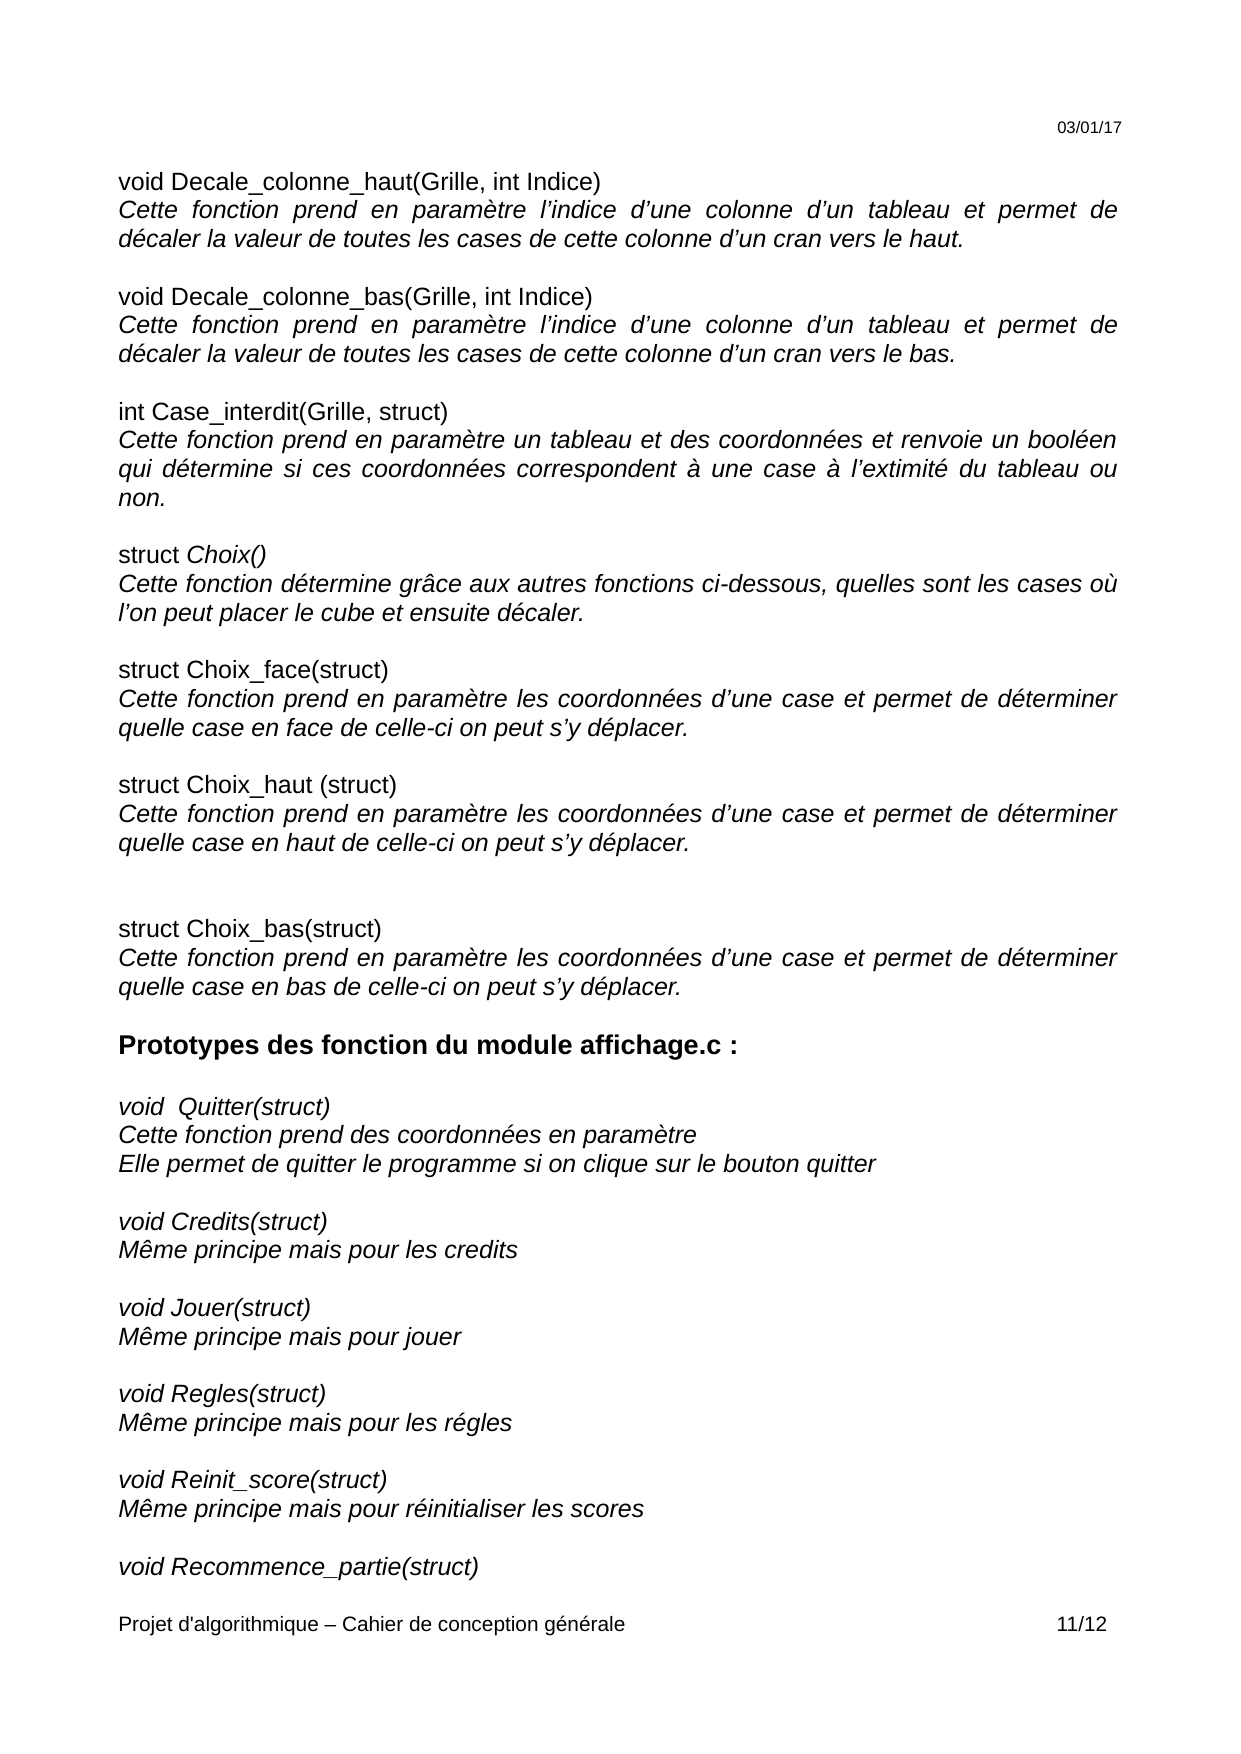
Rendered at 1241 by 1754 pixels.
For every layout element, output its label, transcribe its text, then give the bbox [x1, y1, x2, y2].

text Même principe mais pour réinitialiser les scores [118, 1494, 1122, 1523]
text void Quitter(struct) [118, 1092, 1122, 1121]
text void Decale_colonne_haut(Grille, int Indice) [118, 167, 1122, 196]
text void Regles(struct) [118, 1379, 1122, 1408]
text Cette fonction prend en paramètre les coordonnées d’une case et permet de déterminer quelle case en bas de celle-ci on peut s’y déplacer. [118, 943, 1122, 1001]
text struct Choix_haut (struct) [118, 771, 1122, 799]
text Cette fonction prend en paramètre l’indice d’une colonne d’un tableau et permet de décaler la valeur de toutes les cases de cette colonne d’un cran vers le bas. [118, 311, 1122, 368]
text Même principe mais pour les credits [118, 1236, 1122, 1264]
text void Decale_colonne_bas(Grille, int Indice) [118, 282, 1122, 311]
text Cette fonction prend en paramètre les coordonnées d’une case et permet de déterminer quelle case en haut de celle-ci on peut s’y déplacer. [118, 799, 1122, 857]
text Elle permet de quitter le programme si on clique sur le bouton quitter [118, 1149, 1122, 1178]
text struct Choix_bas(struct) [118, 914, 1122, 943]
text Même principe mais pour les régles [118, 1408, 1122, 1437]
text Cette fonction prend en paramètre un tableau et des coordonnées et renvoie un booléen qui détermine si ces coordonnées correspondent à une case à l’extimité du tableau ou non. [118, 426, 1122, 512]
text Même principe mais pour jouer [118, 1322, 1122, 1351]
text void Jouer(struct) [118, 1293, 1122, 1322]
text void Recommence_partie(struct) [118, 1552, 1122, 1581]
text Cette fonction prend en paramètre l’indice d’une colonne d’un tableau et permet de décaler la valeur de toutes les cases de cette colonne d’un cran vers le haut. [118, 196, 1122, 253]
text Cette fonction prend en paramètre les coordonnées d’une case et permet de déterminer quelle case en face de celle-ci on peut s’y déplacer. [118, 684, 1122, 742]
text void Credits(struct) [118, 1207, 1122, 1236]
text Cette fonction détermine grâce aux autres fonctions ci-dessous, quelles sont les cases où l’on peut placer le cube et ensuite décaler. [118, 569, 1122, 627]
text struct Choix() [118, 541, 1122, 569]
text int Case_interdit(Grille, struct) [118, 397, 1122, 426]
text Cette fonction prend des coordonnées en paramètre [118, 1121, 1122, 1149]
text struct Choix_face(struct) [118, 656, 1122, 684]
text void Reinit_score(struct) [118, 1466, 1122, 1494]
text Prototypes des fonction du module affichage.c : [118, 1029, 1122, 1061]
